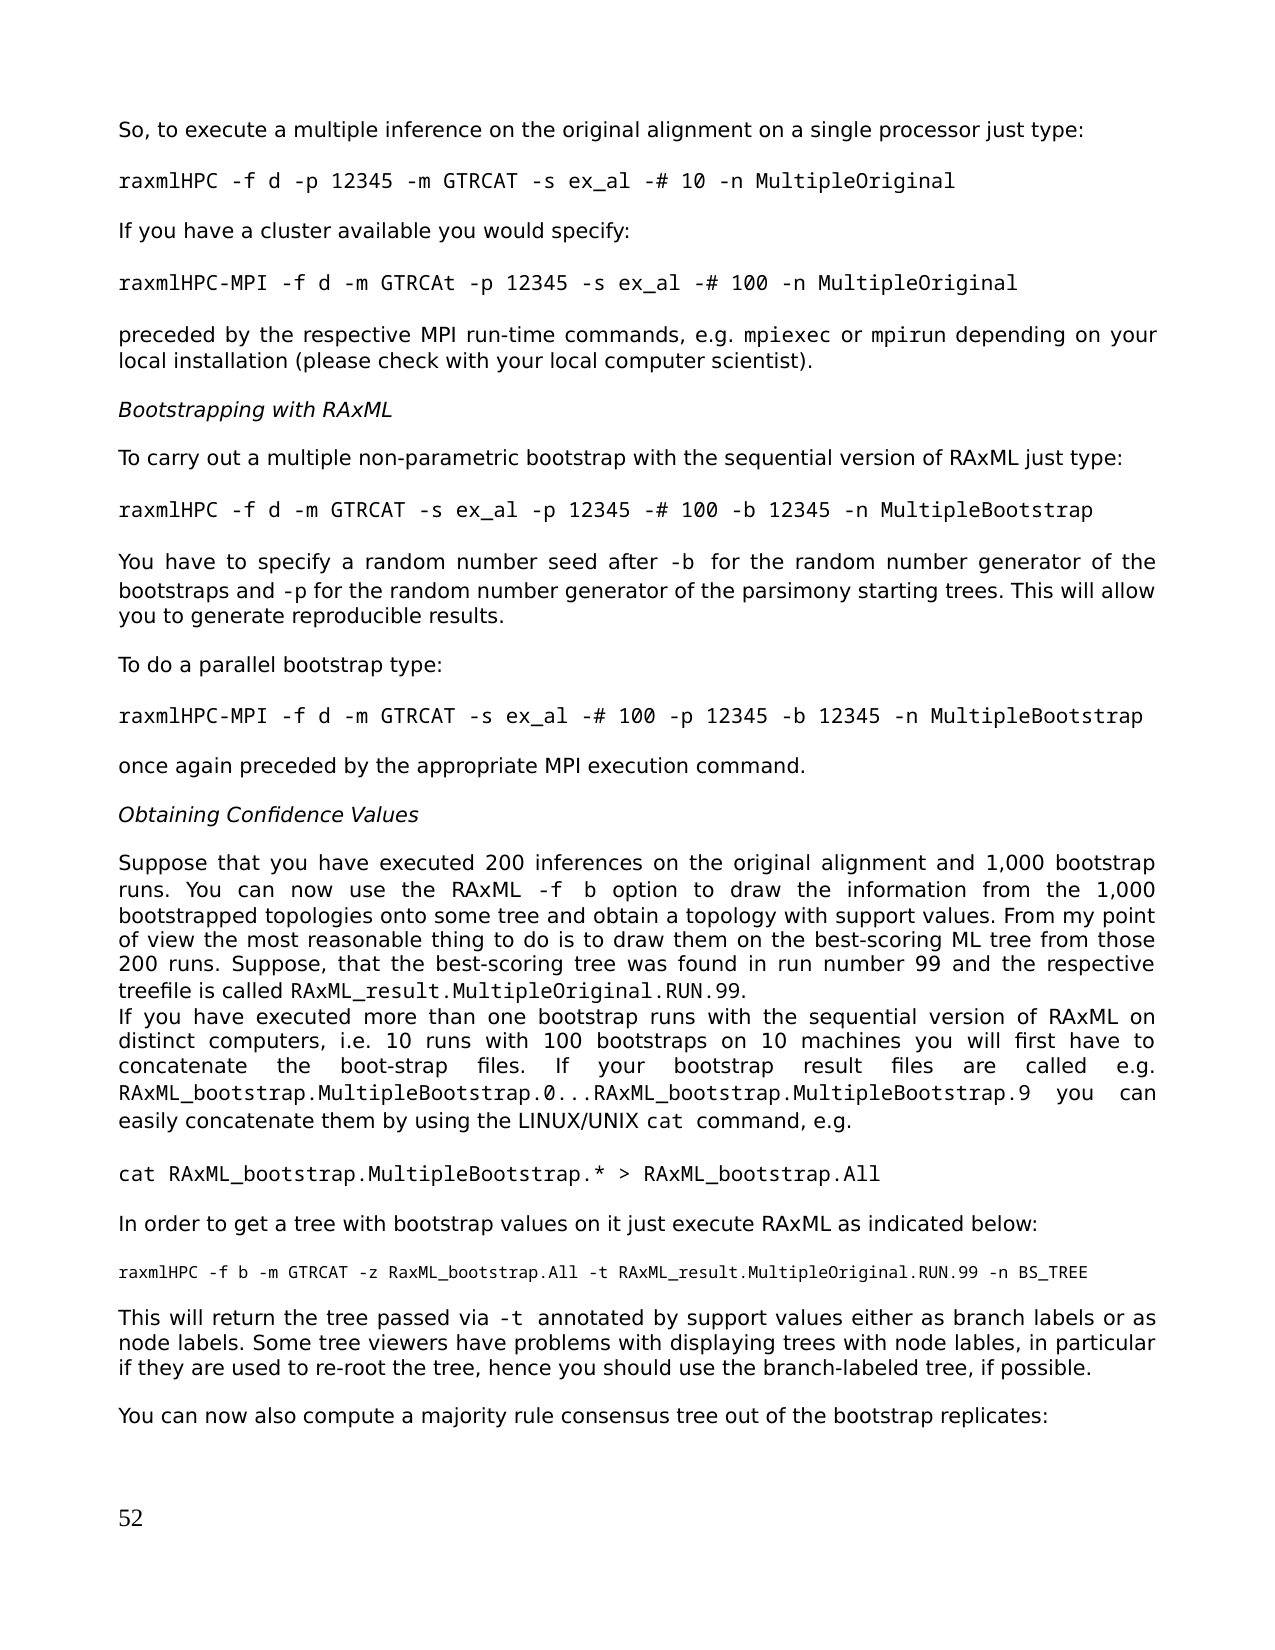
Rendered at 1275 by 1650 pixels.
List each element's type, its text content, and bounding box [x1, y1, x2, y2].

text raxmlHPC-MPI -f d -m GTRCAt -p 12345 -s ex_al -# 100 -n MultipleOriginal [118, 268, 1157, 296]
text preceded by the respective MPI run-time commands, e.g. mpiexec or mpirun depending on your local installation (please check with your local computer scientist). [118, 321, 1157, 373]
text If you have executed more than one bootstrap runs with the sequential version of RAxML on distinct computers, i.e. 10 runs with 100 bootstraps on 10 machines you will first have to concatenate the boot-strap files. If your bootstrap result files are called e.g. RAxML_bootstrap.MultipleBootstrap.0...RAxML_bootstrap.MultipleBootstrap.9 you can easily concatenate them by using the LINUX/UNIX cat command, e.g. [118, 1005, 1157, 1135]
text You have to specify a random number seed after -b for the random number generator of the bootstraps and -p for the random number generator of the parsimony starting trees. This will allow [118, 547, 1157, 604]
text Obtaining Confidence Values [118, 803, 1157, 827]
text If you have a cluster available you would specify: [118, 219, 1157, 244]
text This will return the tree passed via -t annotated by support values either as branch labels or as node labels. Some tree viewers have problems with displaying trees with node lables, in particular if they are used to re-root the tree, hence you should use the branch-labeled tree, if possible. [118, 1303, 1157, 1380]
text Suppose that you have executed 200 inferences on the original alignment and 1,000 bootstrap runs. You can now use the RAxML -f b option to draw the information from the 1,000 bootstrapped topologies onto some tree and obtain a topology with support values. From my point of view the most reasonable thing to do is to draw them on the best-scoring ML tree from those 200 runs. Suppose, that the best-scoring tree was found in run number 99 and the respective treefile is called RAxML_result.MultipleOriginal.RUN.99. [118, 851, 1157, 1005]
text once again preceded by the appropriate MPI execution command. [118, 754, 1157, 778]
text raxmlHPC-MPI -f d -m GTRCAT -s ex_al -# 100 -p 12345 -b 12345 -n MultipleBootstrap [118, 701, 1157, 730]
text you to generate reproducible results. [118, 604, 1157, 628]
text In order to get a tree with bootstrap values on it just execute RAxML as indicated below: [118, 1212, 1157, 1236]
text cat RAxML_bootstrap.MultipleBootstrap.* > RAxML_bootstrap.All [118, 1159, 1157, 1187]
text To carry out a multiple non-parametric bootstrap with the sequential version of RAxML just type: [118, 446, 1157, 470]
text raxmlHPC -f d -p 12345 -m GTRCAT -s ex_al -# 10 -n MultipleOriginal [118, 167, 1157, 195]
text To do a parallel bootstrap type: [118, 653, 1157, 677]
text Bootstrapping with RAxML [118, 398, 1157, 422]
text So, to execute a multiple inference on the original alignment on a single processor just type: [118, 118, 1157, 142]
text You can now also compute a majority rule consensus tree out of the bootstrap replicates: [118, 1404, 1157, 1428]
text raxmlHPC -f d -m GTRCAT -s ex_al -p 12345 -# 100 -b 12345 -n MultipleBootstrap [118, 495, 1157, 523]
text raxmlHPC -f b -m GTRCAT -z RaxML_bootstrap.All -t RAxML_result.MultipleOriginal.RUN.99 -n BS_TREE [118, 1260, 1157, 1283]
